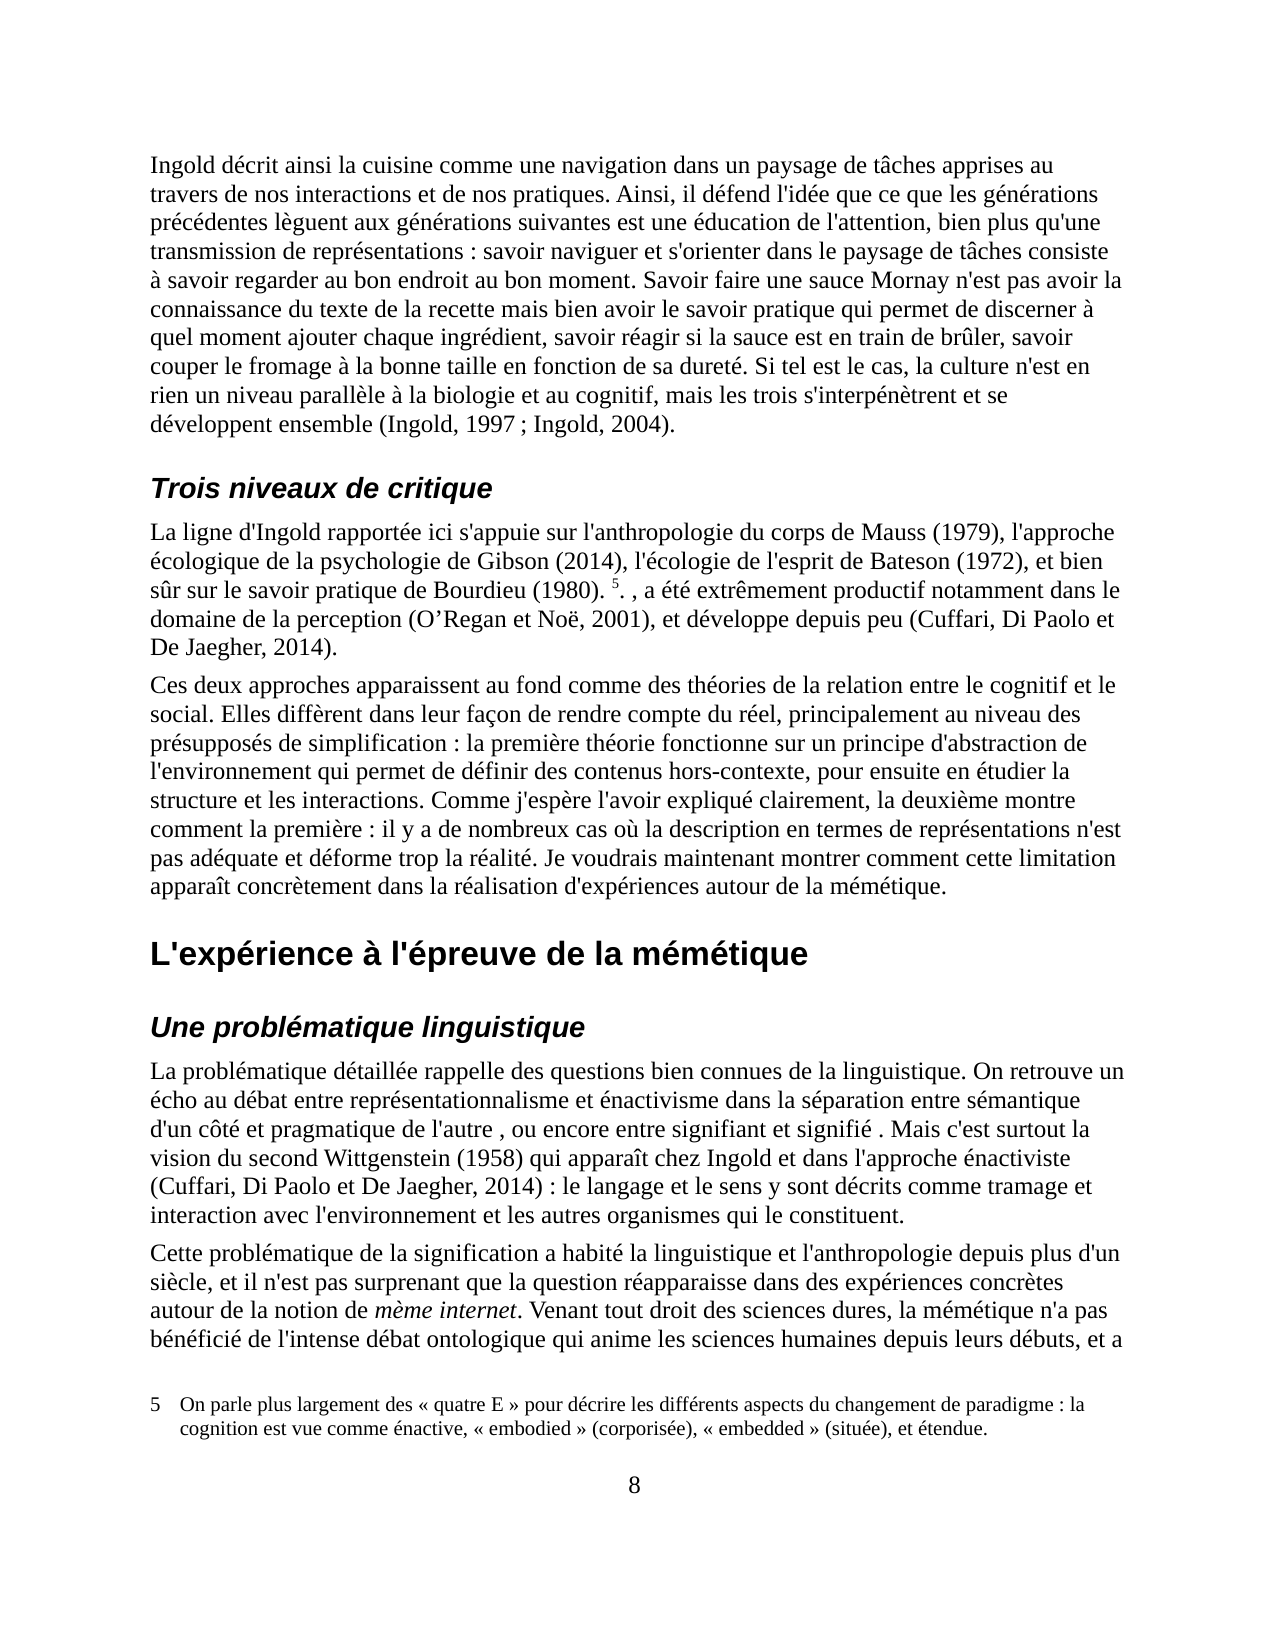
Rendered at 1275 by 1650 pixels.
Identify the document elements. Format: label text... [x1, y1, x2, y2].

text Cette problématique de la signification a habité la linguistique et l'anthropologie depuis plus d'un siècle, et il n'est pas surprenant que la question réapparaisse dans des expériences concrètes autour de la notion de mème internet. Venant tout droit des sciences dures, la mémétique n'a pas bénéficié de l'intense débat ontologique qui anime les sciences humaines depuis leurs débuts, et a [150, 1238, 1125, 1353]
subtitle Une problématique linguistique [150, 1010, 1125, 1044]
subtitle L'expérience à l'épreuve de la mémétique [150, 934, 1125, 973]
text La problématique détaillée rappelle des questions bien connues de la linguistique. On retrouve un écho au débat entre représentationnalisme et énactivisme dans la séparation entre sémantique d'un côté et pragmatique de l'autre , ou encore entre signifiant et signifié . Mais c'est surtout la vision du second Wittgenstein (1958) qui apparaît chez Ingold et dans l'approche énactiviste (Cuffari, Di Paolo et De Jaegher, 2014) : le langage et le sens y sont décrits comme tramage et interaction avec l'environnement et les autres organismes qui le constituent. [150, 1056, 1125, 1229]
subtitle Trois niveaux de critique [150, 471, 1125, 505]
text On parle plus largement des « quatre E » pour décrire les différents aspects du changement de paradigme : la cognition est vue comme énactive, « embodied » (corporisée), « embedded » (située), et étendue. [150, 1392, 1125, 1440]
text Ingold décrit ainsi la cuisine comme une navigation dans un paysage de tâches apprises au travers de nos interactions et de nos pratiques. Ainsi, il défend l'idée que ce que les générations précédentes lèguent aux générations suivantes est une éducation de l'attention, bien plus qu'une transmission de représentations : savoir naviguer et s'orienter dans le paysage de tâches consiste à savoir regarder au bon endroit au bon moment. Savoir faire une sauce Mornay n'est pas avoir la connaissance du texte de la recette mais bien avoir le savoir pratique qui permet de discerner à quel moment ajouter chaque ingrédient, savoir réagir si la sauce est en train de brûler, savoir couper le fromage à la bonne taille en fonction de sa dureté. Si tel est le cas, la culture n'est en rien un niveau parallèle à la biologie et au cognitif, mais les trois s'interpénètrent et se développent ensemble (Ingold, 1997 ; Ingold, 2004). [150, 150, 1125, 437]
text La ligne d'Ingold rapportée ici s'appuie sur l'anthropologie du corps de Mauss (1979), l'approche écologique de la psychologie de Gibson (2014), l'écologie de l'esprit de Bateson (1972), et bien sûr sur le savoir pratique de Bourdieu (1980). . , a été extrêmement productif notamment dans le domaine de la perception (O’Regan et Noë, 2001), et développe depuis peu (Cuffari, Di Paolo et De Jaegher, 2014). [150, 517, 1125, 661]
text Ces deux approches apparaissent au fond comme des théories de la relation entre le cognitif et le social. Elles diffèrent dans leur façon de rendre compte du réel, principalement au niveau des présupposés de simplification : la première théorie fonctionne sur un principe d'abstraction de l'environnement qui permet de définir des contenus hors-contexte, pour ensuite en étudier la structure et les interactions. Comme j'espère l'avoir expliqué clairement, la deuxième montre comment la première : il y a de nombreux cas où la description en termes de représentations n'est pas adéquate et déforme trop la réalité. Je voudrais maintenant montrer comment cette limitation apparaît concrètement dans la réalisation d'expériences autour de la mémétique. [150, 670, 1125, 900]
